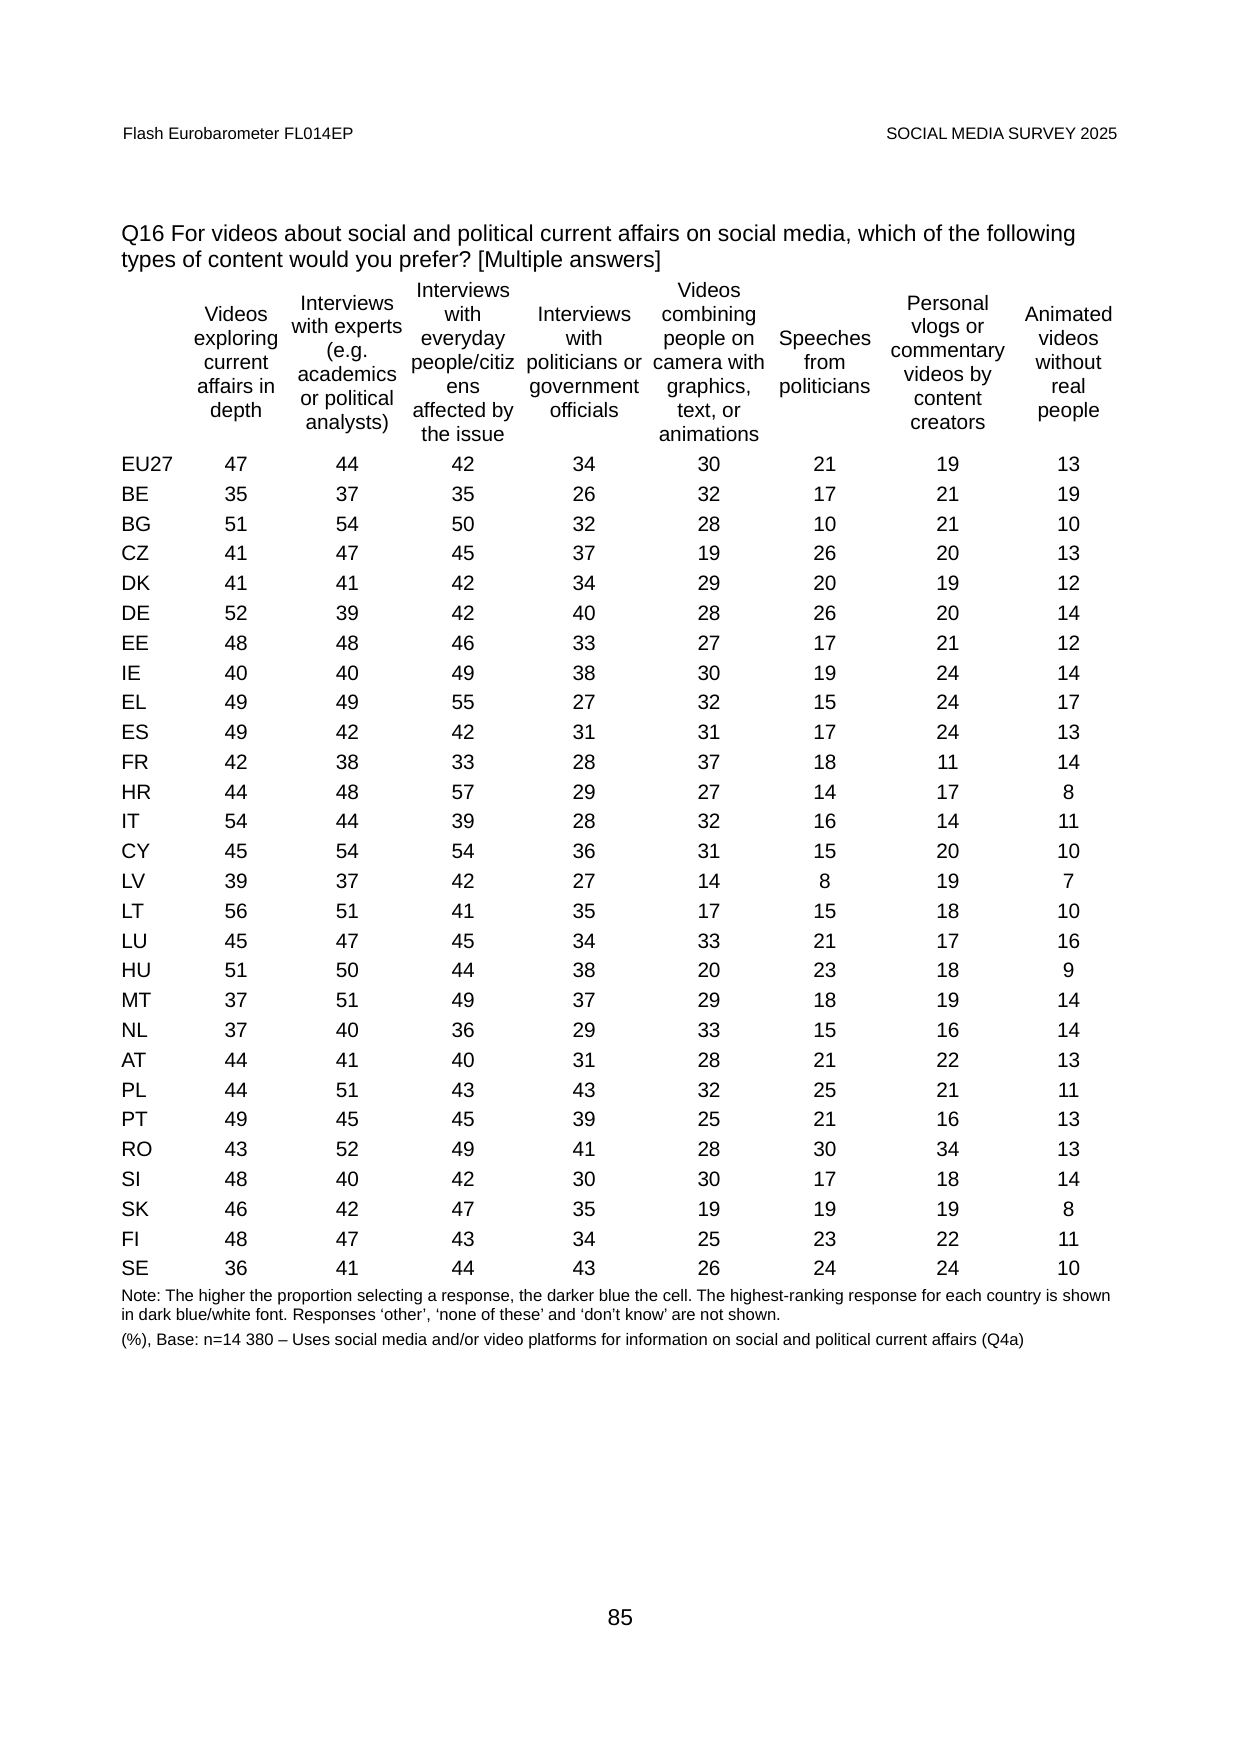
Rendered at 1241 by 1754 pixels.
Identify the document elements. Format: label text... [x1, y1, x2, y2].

table_cell 47 [288, 1224, 406, 1253]
table_cell 31 [519, 1045, 649, 1074]
table_cell 17 [769, 1164, 881, 1194]
table_cell LV [118, 866, 184, 896]
table_cell 44 [406, 955, 519, 985]
table_cell 29 [519, 1015, 649, 1045]
table_cell 38 [519, 658, 649, 687]
table_cell 14 [1015, 747, 1122, 777]
table_cell 35 [519, 1194, 649, 1223]
table_cell 32 [649, 1075, 769, 1104]
table_cell CZ [118, 538, 184, 568]
table_cell 47 [184, 449, 288, 479]
table_cell 24 [769, 1253, 881, 1283]
table_cell 13 [1015, 717, 1122, 747]
table_cell 44 [184, 777, 288, 806]
table_cell 34 [519, 568, 649, 598]
table_cell 19 [881, 985, 1015, 1015]
table_cell 24 [881, 658, 1015, 687]
table_cell 33 [649, 926, 769, 955]
table_cell 27 [649, 628, 769, 657]
table_cell 21 [769, 1045, 881, 1074]
table_cell 29 [649, 568, 769, 598]
table_cell 19 [881, 449, 1015, 479]
table_cell 46 [406, 628, 519, 657]
table_cell IE [118, 658, 184, 687]
table_cell HU [118, 955, 184, 985]
table_cell AT [118, 1045, 184, 1074]
table_cell 8 [1015, 1194, 1122, 1223]
table_cell 49 [184, 717, 288, 747]
table_cell 34 [519, 449, 649, 479]
table_cell 45 [406, 926, 519, 955]
table_cell 35 [184, 479, 288, 508]
table_cell IT [118, 806, 184, 836]
table_cell 54 [184, 806, 288, 836]
table_cell 36 [519, 836, 649, 866]
table_cell Interviews with experts (e.g. academics or political analysts) [288, 275, 406, 449]
table_cell 43 [406, 1224, 519, 1253]
table_cell 48 [288, 628, 406, 657]
table_cell 14 [1015, 598, 1122, 628]
table_cell 18 [769, 985, 881, 1015]
table_cell 33 [519, 628, 649, 657]
table_cell 38 [519, 955, 649, 985]
table_cell 12 [1015, 628, 1122, 657]
table_cell 20 [881, 836, 1015, 866]
table_cell 37 [649, 747, 769, 777]
table_cell 28 [649, 509, 769, 538]
table_cell 10 [1015, 1253, 1122, 1283]
table_cell 15 [769, 896, 881, 926]
table_cell ES [118, 717, 184, 747]
table_cell 45 [184, 836, 288, 866]
table_cell SE [118, 1253, 184, 1283]
table_cell 27 [519, 866, 649, 896]
table_cell 16 [1015, 926, 1122, 955]
table_cell Speeches from politicians [769, 275, 881, 449]
table_cell 23 [769, 955, 881, 985]
table_cell 57 [406, 777, 519, 806]
table_cell 18 [881, 1164, 1015, 1194]
table_cell 21 [769, 1104, 881, 1134]
table_cell EL [118, 687, 184, 717]
table_cell 51 [184, 509, 288, 538]
table_cell 12 [1015, 568, 1122, 598]
table_cell FI [118, 1224, 184, 1253]
table_cell 17 [769, 717, 881, 747]
table_cell 40 [184, 658, 288, 687]
table_cell 19 [881, 568, 1015, 598]
table_cell LU [118, 926, 184, 955]
table_cell 27 [519, 687, 649, 717]
table_cell 44 [288, 806, 406, 836]
table_cell 40 [288, 1015, 406, 1045]
table_cell 43 [519, 1075, 649, 1104]
table_cell 39 [184, 866, 288, 896]
table_cell 42 [406, 568, 519, 598]
table_cell CY [118, 836, 184, 866]
table_cell [118, 275, 184, 449]
table_cell 15 [769, 687, 881, 717]
table_cell 55 [406, 687, 519, 717]
table_cell 20 [881, 598, 1015, 628]
table_cell 13 [1015, 538, 1122, 568]
table_cell 41 [406, 896, 519, 926]
table_cell 37 [519, 985, 649, 1015]
table_cell 40 [406, 1045, 519, 1074]
table_cell NL [118, 1015, 184, 1045]
table_cell 21 [881, 479, 1015, 508]
table_cell 40 [519, 598, 649, 628]
table_cell 26 [769, 538, 881, 568]
table_cell 14 [1015, 1015, 1122, 1045]
table_cell 21 [769, 449, 881, 479]
table_cell 49 [184, 687, 288, 717]
table_cell 28 [649, 1045, 769, 1074]
table_cell 18 [769, 747, 881, 777]
table_cell 31 [519, 717, 649, 747]
table_cell (%), Base: n=14 380 – Uses social media and/or video platforms for information on social and political current affairs (Q4a) [118, 1327, 1122, 1352]
table_cell 40 [288, 1164, 406, 1194]
table_cell BG [118, 509, 184, 538]
table_cell 34 [881, 1134, 1015, 1164]
table_cell LT [118, 896, 184, 926]
table_cell 51 [288, 896, 406, 926]
table_cell 22 [881, 1224, 1015, 1253]
table_cell 19 [1015, 479, 1122, 508]
table_cell 39 [519, 1104, 649, 1134]
table_cell 19 [881, 866, 1015, 896]
table_cell 10 [1015, 509, 1122, 538]
table_cell 42 [288, 1194, 406, 1223]
table_cell 48 [184, 1164, 288, 1194]
table_cell 50 [406, 509, 519, 538]
table_cell 45 [288, 1104, 406, 1134]
table_cell 30 [649, 658, 769, 687]
table_header Q16 For videos about social and political current affairs on social media, which of the following types of content would you prefer? [Multiple answers] [118, 217, 1122, 275]
table_cell 11 [1015, 1075, 1122, 1104]
table_cell 48 [184, 628, 288, 657]
table_cell 14 [1015, 985, 1122, 1015]
table_cell Note: The higher the proportion selecting a response, the darker blue the cell. The highest-ranking response for each country is shown in dark blue/white font. Responses ‘other’, ‘none of these’ and ‘don’t know’ are not shown. [118, 1283, 1122, 1327]
table_cell SK [118, 1194, 184, 1223]
table_cell 11 [881, 747, 1015, 777]
table_cell 42 [406, 717, 519, 747]
table_cell 34 [519, 926, 649, 955]
table_cell 41 [288, 568, 406, 598]
table_cell 8 [1015, 777, 1122, 806]
table_cell Videos combining people on camera with graphics, text, or animations [649, 275, 769, 449]
table_cell 17 [649, 896, 769, 926]
table_cell 33 [406, 747, 519, 777]
table_cell 10 [1015, 836, 1122, 866]
table_cell 35 [406, 479, 519, 508]
table_cell 17 [769, 479, 881, 508]
table_cell 44 [406, 1253, 519, 1283]
table_cell 38 [288, 747, 406, 777]
table_cell 34 [519, 1224, 649, 1253]
table_cell 22 [881, 1045, 1015, 1074]
table_cell 37 [184, 1015, 288, 1045]
table_cell 24 [881, 1253, 1015, 1283]
table_cell 45 [406, 538, 519, 568]
table_cell 31 [649, 836, 769, 866]
table_cell 15 [769, 1015, 881, 1045]
table_cell 13 [1015, 1045, 1122, 1074]
table_cell 49 [406, 1134, 519, 1164]
table_cell 9 [1015, 955, 1122, 985]
table_cell 20 [649, 955, 769, 985]
table_cell MT [118, 985, 184, 1015]
table_cell PT [118, 1104, 184, 1134]
table_cell 16 [881, 1104, 1015, 1134]
table_cell 18 [881, 896, 1015, 926]
table_cell 14 [1015, 1164, 1122, 1194]
table_cell 31 [649, 717, 769, 747]
table_cell 40 [288, 658, 406, 687]
table_cell 25 [649, 1104, 769, 1134]
table_cell 28 [519, 806, 649, 836]
table_cell 41 [288, 1253, 406, 1283]
table_cell 54 [288, 509, 406, 538]
table_cell 20 [769, 568, 881, 598]
table_cell Interviews with politicians or government officials [519, 275, 649, 449]
table_cell 42 [406, 866, 519, 896]
table_cell 37 [519, 538, 649, 568]
table_cell 32 [649, 479, 769, 508]
table_cell DK [118, 568, 184, 598]
table_cell 21 [769, 926, 881, 955]
table_cell 50 [288, 955, 406, 985]
table_cell 49 [184, 1104, 288, 1134]
table_cell 25 [649, 1224, 769, 1253]
table_cell 19 [769, 1194, 881, 1223]
table_cell 17 [881, 926, 1015, 955]
table_cell 19 [649, 1194, 769, 1223]
table_cell 30 [649, 449, 769, 479]
table_cell 49 [406, 658, 519, 687]
table_cell 41 [519, 1134, 649, 1164]
table_cell 42 [288, 717, 406, 747]
table_cell 49 [406, 985, 519, 1015]
table_cell Interviews with everyday people/citizens affected by the issue [406, 275, 519, 449]
table_cell 54 [406, 836, 519, 866]
table_cell 29 [649, 985, 769, 1015]
table_cell 7 [1015, 866, 1122, 896]
table_cell 21 [881, 1075, 1015, 1104]
table_cell 41 [288, 1045, 406, 1074]
table_cell 36 [406, 1015, 519, 1045]
table_cell 37 [184, 985, 288, 1015]
table_cell RO [118, 1134, 184, 1164]
table_cell 17 [1015, 687, 1122, 717]
table_cell 14 [1015, 658, 1122, 687]
table_cell HR [118, 777, 184, 806]
table_cell 13 [1015, 1134, 1122, 1164]
table_cell 32 [649, 687, 769, 717]
table_cell 45 [406, 1104, 519, 1134]
table_cell 26 [769, 598, 881, 628]
table_cell 47 [406, 1194, 519, 1223]
table_cell 19 [769, 658, 881, 687]
table_cell 46 [184, 1194, 288, 1223]
table_cell 37 [288, 479, 406, 508]
table_cell 56 [184, 896, 288, 926]
table_cell 27 [649, 777, 769, 806]
table_cell 30 [769, 1134, 881, 1164]
table_cell 13 [1015, 449, 1122, 479]
table_cell 26 [519, 479, 649, 508]
table_cell 14 [881, 806, 1015, 836]
table_cell 48 [184, 1224, 288, 1253]
table_cell 43 [519, 1253, 649, 1283]
table_cell 41 [184, 568, 288, 598]
table_cell 17 [881, 777, 1015, 806]
table_cell 20 [881, 538, 1015, 568]
table_cell 44 [184, 1045, 288, 1074]
table_cell 15 [769, 836, 881, 866]
table_cell EU27 [118, 449, 184, 479]
table_cell 28 [649, 598, 769, 628]
table_cell 24 [881, 687, 1015, 717]
table_cell 29 [519, 777, 649, 806]
table_cell Personal vlogs or commentary videos by content creators [881, 275, 1015, 449]
table_cell 43 [184, 1134, 288, 1164]
table_cell 28 [649, 1134, 769, 1164]
table_cell 32 [519, 509, 649, 538]
table_cell 21 [881, 628, 1015, 657]
table_cell 21 [881, 509, 1015, 538]
table_cell 19 [881, 1194, 1015, 1223]
table_cell 51 [288, 1075, 406, 1104]
table_cell 14 [649, 866, 769, 896]
table_cell Animated videos without real people [1015, 275, 1122, 449]
table_cell 11 [1015, 1224, 1122, 1253]
table_cell 23 [769, 1224, 881, 1253]
table_cell 35 [519, 896, 649, 926]
table_cell 39 [288, 598, 406, 628]
table_cell DE [118, 598, 184, 628]
table_cell 10 [769, 509, 881, 538]
table_cell 42 [406, 449, 519, 479]
table_cell 47 [288, 926, 406, 955]
table_cell 52 [184, 598, 288, 628]
table_cell 48 [288, 777, 406, 806]
table_cell 44 [288, 449, 406, 479]
table_cell Videos exploring current affairs in depth [184, 275, 288, 449]
table_cell 44 [184, 1075, 288, 1104]
table_cell BE [118, 479, 184, 508]
table_cell 54 [288, 836, 406, 866]
table_cell 47 [288, 538, 406, 568]
table_cell 51 [288, 985, 406, 1015]
table_cell 43 [406, 1075, 519, 1104]
table_cell 16 [769, 806, 881, 836]
table_cell 49 [288, 687, 406, 717]
table_cell 45 [184, 926, 288, 955]
table_cell 30 [519, 1164, 649, 1194]
table_cell FR [118, 747, 184, 777]
table_cell 52 [288, 1134, 406, 1164]
table_cell 37 [288, 866, 406, 896]
table_cell 42 [184, 747, 288, 777]
table_cell 19 [649, 538, 769, 568]
table_cell 42 [406, 1164, 519, 1194]
table_cell 36 [184, 1253, 288, 1283]
table_cell 32 [649, 806, 769, 836]
table_cell 18 [881, 955, 1015, 985]
table_cell 39 [406, 806, 519, 836]
table_cell 51 [184, 955, 288, 985]
table_cell 41 [184, 538, 288, 568]
table_cell 16 [881, 1015, 1015, 1045]
table_cell 17 [769, 628, 881, 657]
table_cell 25 [769, 1075, 881, 1104]
table_cell PL [118, 1075, 184, 1104]
table_cell SI [118, 1164, 184, 1194]
table_cell 33 [649, 1015, 769, 1045]
table_cell 8 [769, 866, 881, 896]
table_cell 42 [406, 598, 519, 628]
table_cell EE [118, 628, 184, 657]
table_cell 24 [881, 717, 1015, 747]
table_cell 13 [1015, 1104, 1122, 1134]
table_cell 26 [649, 1253, 769, 1283]
table_cell 14 [769, 777, 881, 806]
table_cell 11 [1015, 806, 1122, 836]
table_cell 10 [1015, 896, 1122, 926]
table_cell 30 [649, 1164, 769, 1194]
table_cell 28 [519, 747, 649, 777]
